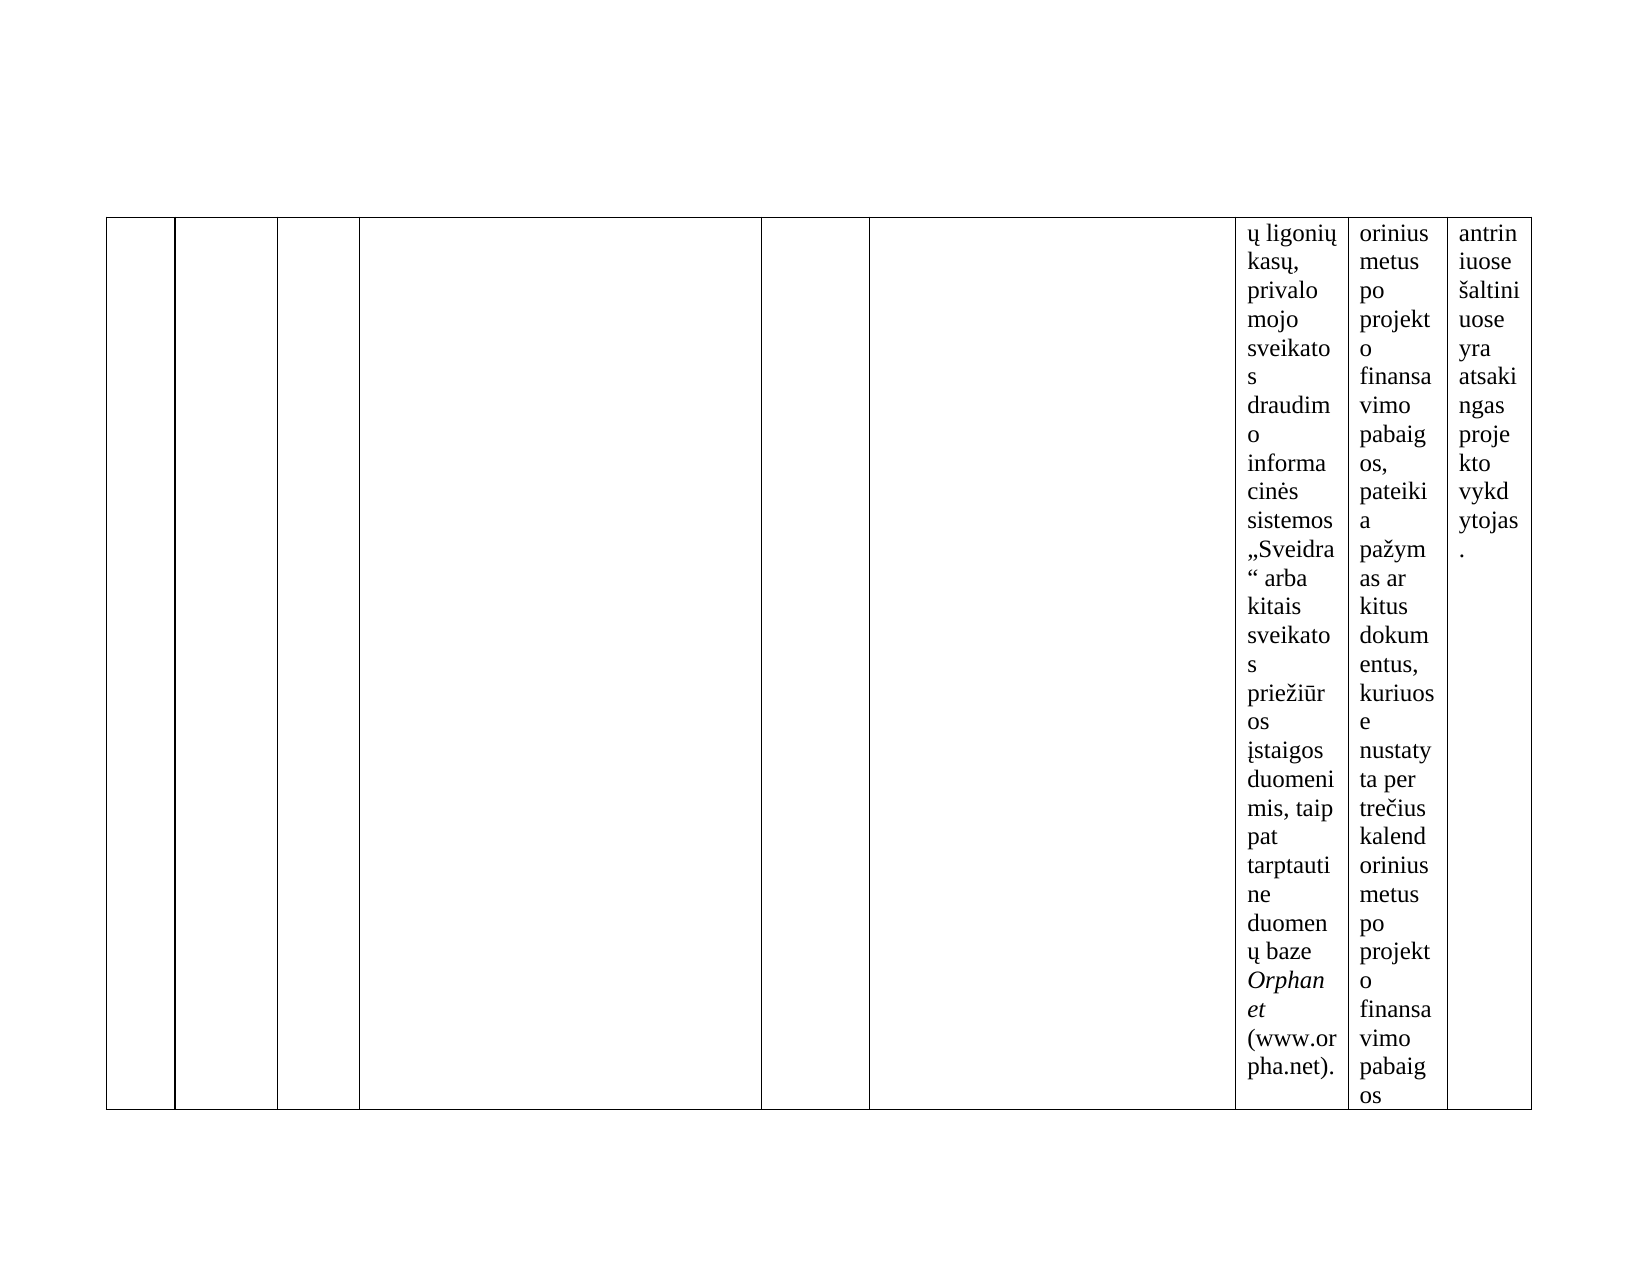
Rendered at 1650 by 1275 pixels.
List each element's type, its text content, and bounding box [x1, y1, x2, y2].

table_cell [870, 218, 1235, 1109]
table_cell ų ligonių kasų, privalomojo sveikatos draudimo informacinės sistemos „Sveidra“ arba kitais sveikatos priežiūros įstaigos duomenimis, taip pat tarptautine duomenų baze Orphanet (www.orpha.net). [1236, 218, 1348, 1109]
table_cell antriniuose šaltiniuose yra atsakingas projekto vykdytojas. [1448, 218, 1531, 1109]
table_cell [176, 218, 277, 1109]
table_cell [278, 218, 359, 1109]
table_cell orinius metus po projekto finansavimo pabaigos, pateikia pažymas ar kitus dokumentus, kuriuose nustatyta per trečius kalendorinius metus po projekto finansavimo pabaigos [1349, 218, 1447, 1109]
table_cell [107, 218, 174, 1109]
table_cell [762, 218, 869, 1109]
table_cell [360, 218, 761, 1109]
